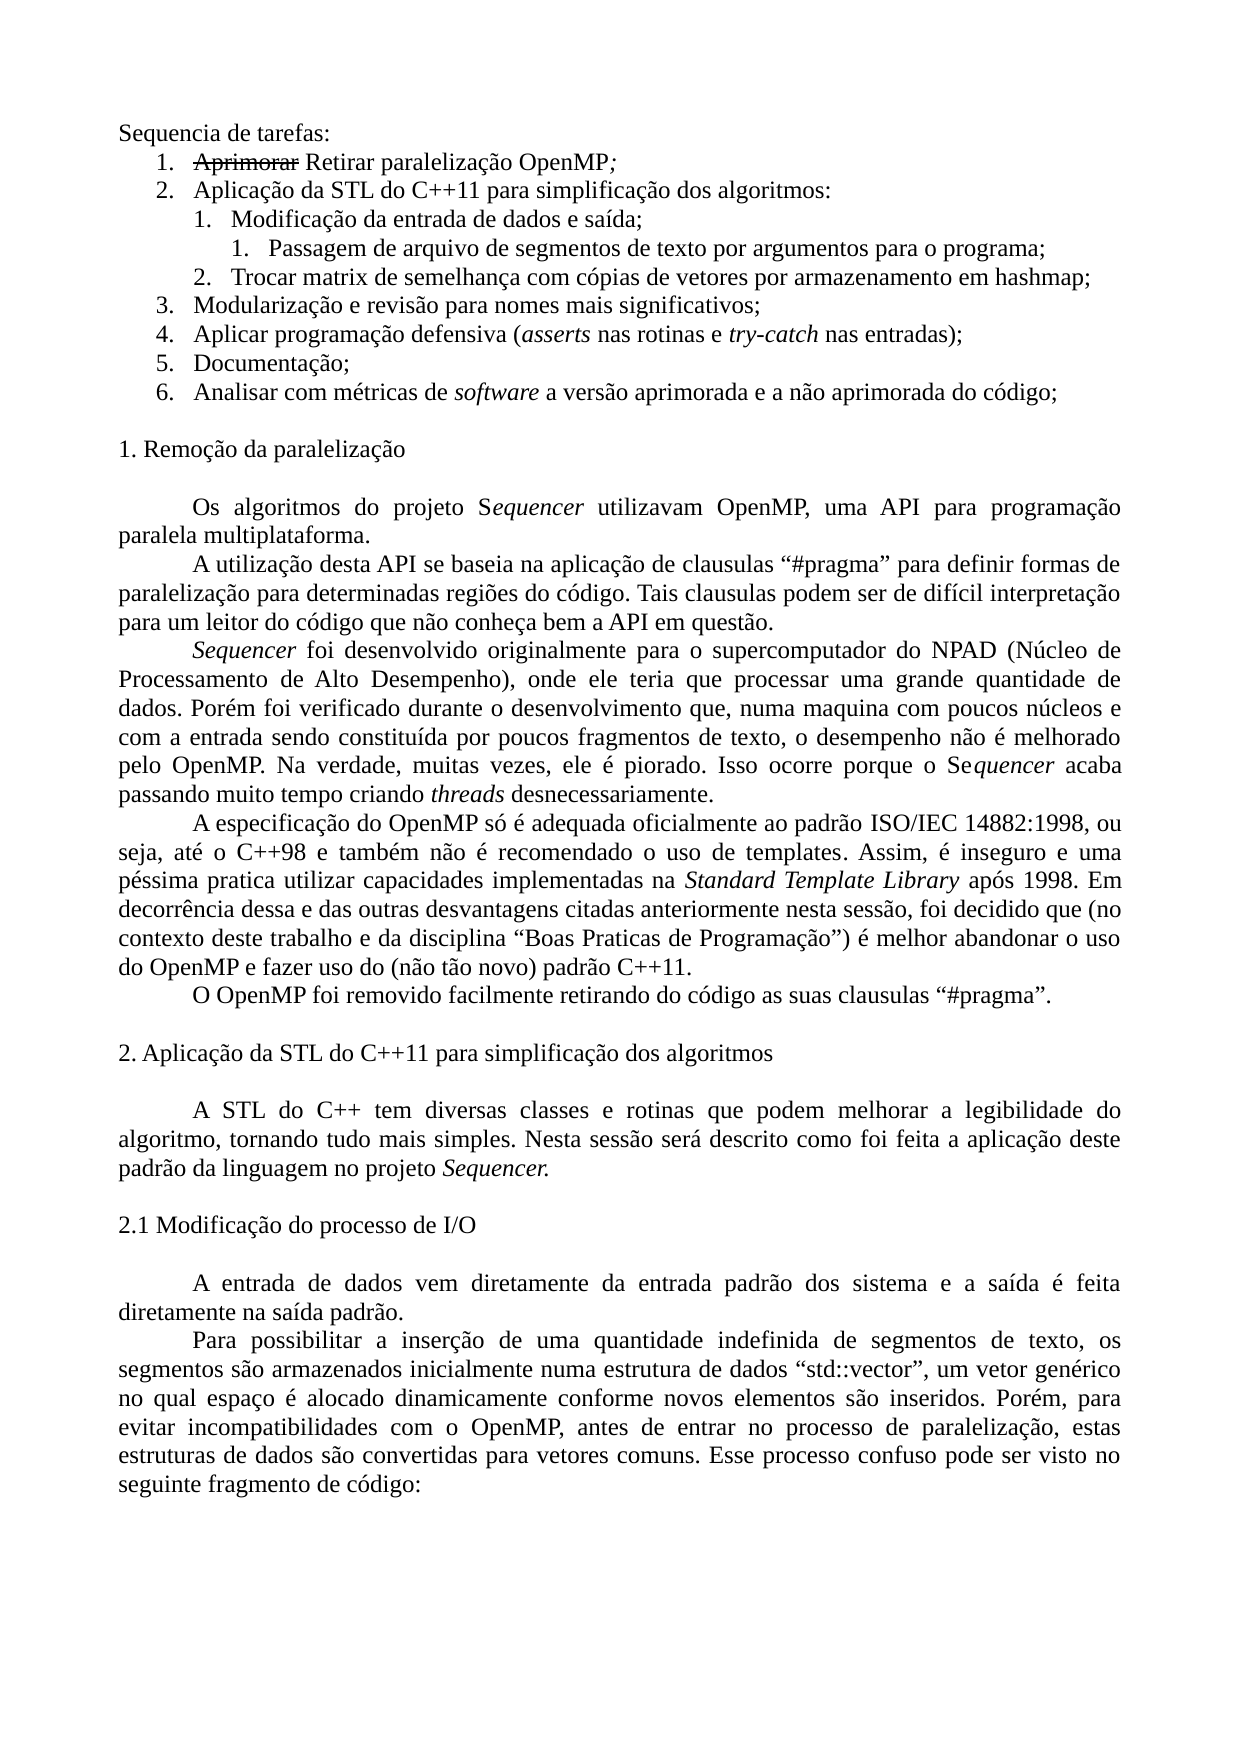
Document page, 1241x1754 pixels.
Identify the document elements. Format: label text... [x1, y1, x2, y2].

text 1. Remoção da paralelização [118, 434, 1122, 463]
text 2.1 Modificação do processo de I/O [118, 1211, 1122, 1239]
text Os algoritmos do projeto Sequencer utilizavam OpenMP, uma API para programação paralela multiplataforma. [118, 492, 1122, 549]
text A utilização desta API se baseia na aplicação de clausulas “#pragma” para definir formas de paralelização para determinadas regiões do código. Tais clausulas podem ser de difícil interpretação para um leitor do código que não conheça bem a API em questão. [118, 549, 1122, 636]
text 2. Aplicação da STL do C++11 para simplificação dos algoritmos [118, 1038, 1122, 1067]
list Modularização e revisão para nomes mais significativos; [156, 291, 1122, 319]
list Analisar com métricas de software a versão aprimorada e a não aprimorada do código; [156, 377, 1122, 406]
list Trocar matrix de semelhança com cópias de vetores por armazenamento em hashmap; [193, 262, 1122, 291]
list Aplicação da STL do C++11 para simplificação dos algoritmos: [156, 176, 1122, 204]
text Sequencer foi desenvolvido originalmente para o supercomputador do NPAD (Núcleo de Processamento de Alto Desempenho), onde ele teria que processar uma grande quantidade de dados. Porém foi verificado durante o desenvolvimento que, numa maquina com poucos núcleos e com a entrada sendo constituída por poucos fragmentos de texto, o desempenho não é melhorado pelo OpenMP. Na verdade, muitas vezes, ele é piorado. Isso ocorre porque o Sequencer acaba passando muito tempo criando threads desnecessariamente. [118, 636, 1122, 808]
list Passagem de arquivo de segmentos de texto por argumentos para o programa; [231, 233, 1122, 262]
text A especificação do OpenMP só é adequada oficialmente ao padrão ISO/IEC 14882:1998, ou seja, até o C++98 e também não é recomendado o uso de templates. Assim, é inseguro e uma péssima pratica utilizar capacidades implementadas na Standard Template Library após 1998. Em decorrência dessa e das outras desvantagens citadas anteriormente nesta sessão, foi decidido que (no contexto deste trabalho e da disciplina “Boas Praticas de Programação”) é melhor abandonar o uso do OpenMP e fazer uso do (não tão novo) padrão C++11. [118, 808, 1122, 981]
text A entrada de dados vem diretamente da entrada padrão dos sistema e a saída é feita diretamente na saída padrão. [118, 1268, 1122, 1326]
text A STL do C++ tem diversas classes e rotinas que podem melhorar a legibilidade do algoritmo, tornando tudo mais simples. Nesta sessão será descrito como foi feita a aplicação deste padrão da linguagem no projeto Sequencer. [118, 1096, 1122, 1182]
list Aplicar programação defensiva (asserts nas rotinas e try-catch nas entradas); [156, 319, 1122, 348]
list Documentação; [156, 348, 1122, 377]
list Modificação da entrada de dados e saída; [193, 204, 1122, 233]
list Aprimorar Retirar paralelização OpenMP; [156, 147, 1122, 176]
text Sequencia de tarefas: [118, 118, 1122, 147]
text Para possibilitar a inserção de uma quantidade indefinida de segmentos de texto, os segmentos são armazenados inicialmente numa estrutura de dados “std::vector”, um vetor genérico no qual espaço é alocado dinamicamente conforme novos elementos são inseridos. Porém, para evitar incompatibilidades com o OpenMP, antes de entrar no processo de paralelização, estas estruturas de dados são convertidas para vetores comuns. Esse processo confuso pode ser visto no seguinte fragmento de código: [118, 1326, 1122, 1498]
text O OpenMP foi removido facilmente retirando do código as suas clausulas “#pragma”. [118, 981, 1122, 1009]
